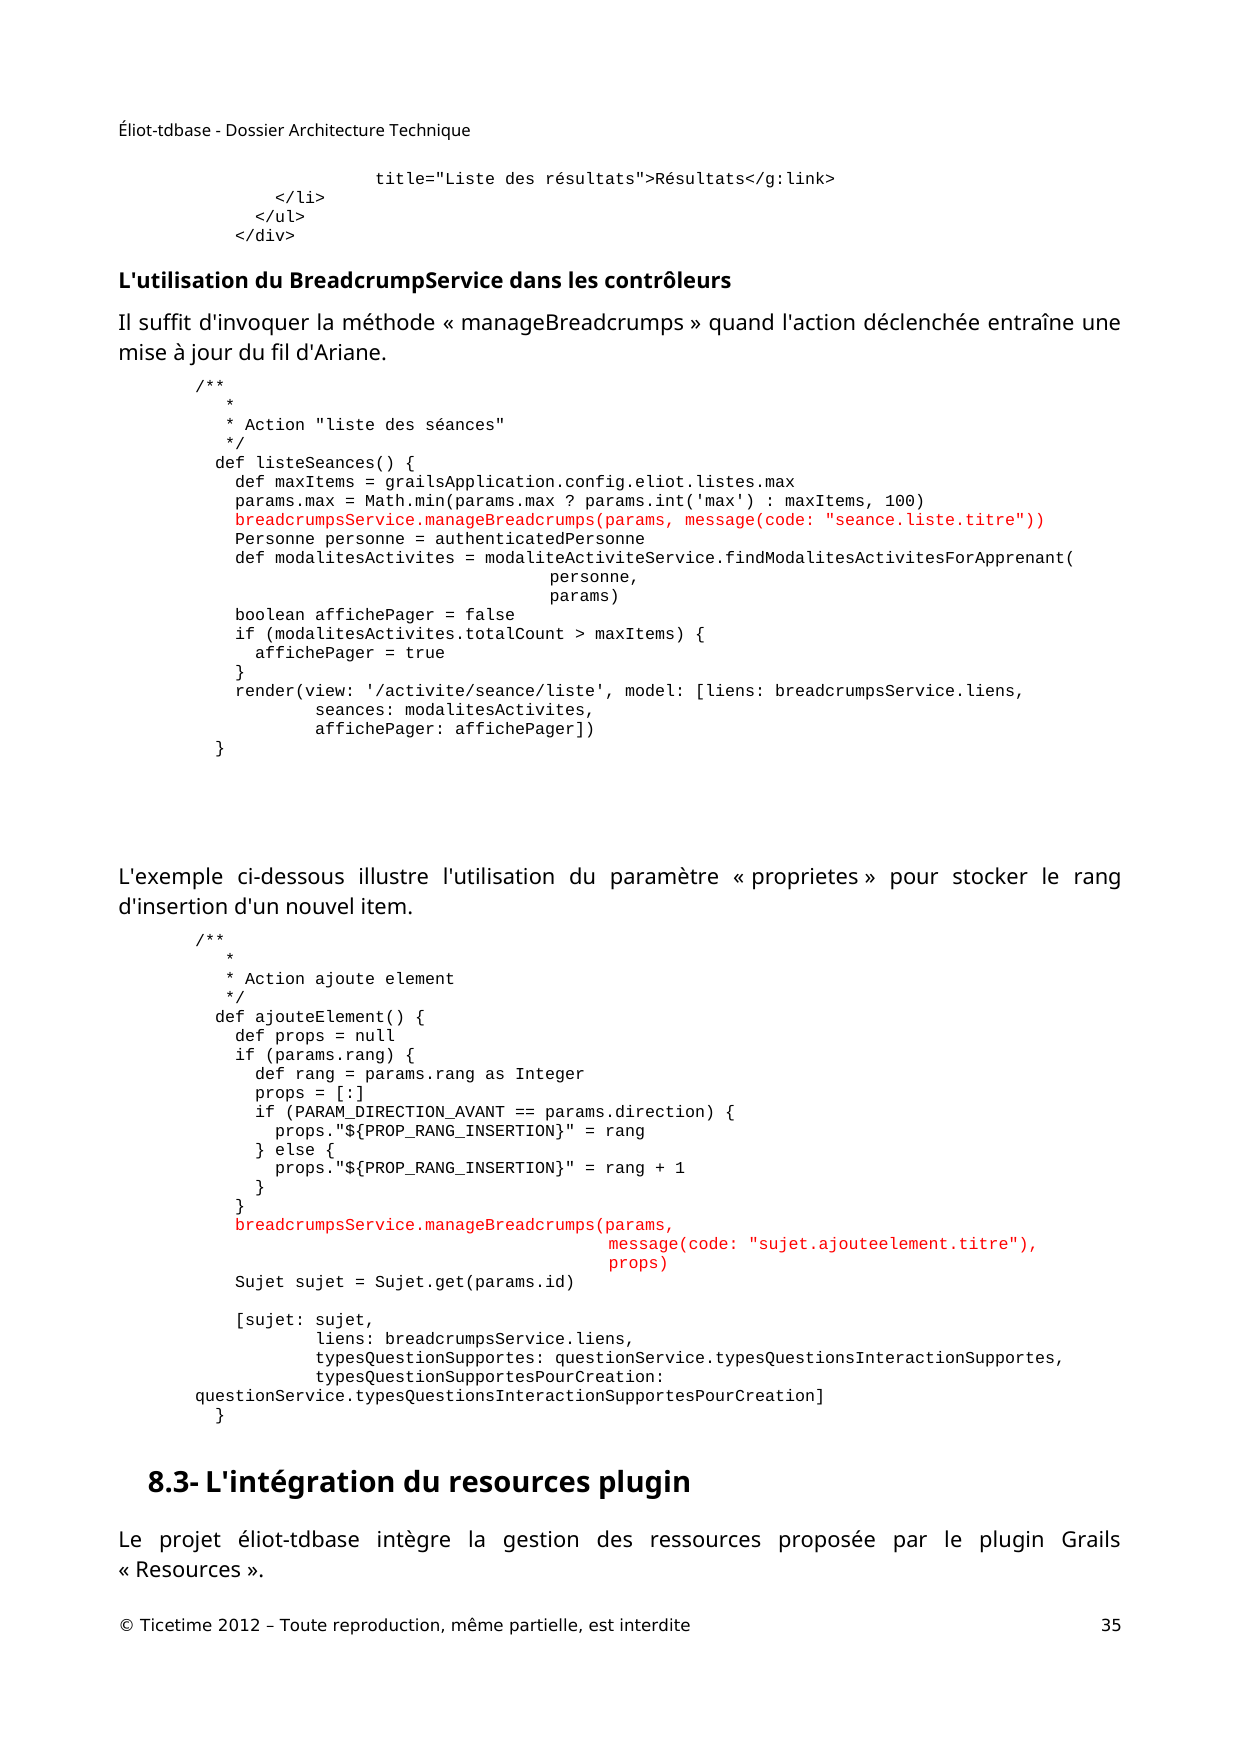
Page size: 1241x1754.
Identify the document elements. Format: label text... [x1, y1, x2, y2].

text render(view: '/activite/seance/liste', model: [liens: breadcrumpsService.liens, [195, 682, 1122, 701]
text </div> [195, 227, 1122, 246]
text </ul> [195, 208, 1122, 227]
text * [195, 951, 1122, 970]
text */ [195, 436, 1122, 455]
text } [195, 663, 1122, 682]
text */ [195, 989, 1122, 1008]
text } [195, 1406, 1122, 1425]
text Personne personne = authenticatedPersonne [195, 531, 1122, 549]
text typesQuestionSupportesPourCreation: questionService.typesQuestionsInteractionSupportesPourCreation] [195, 1368, 1122, 1406]
text def rang = params.rang as Integer [195, 1065, 1122, 1084]
text props) [195, 1255, 1122, 1274]
text L'utilisation du BreadcrumpService dans les contrôleurs [118, 265, 1122, 295]
text liens: breadcrumpsService.liens, [195, 1331, 1122, 1349]
text /** [195, 932, 1122, 951]
text * Action ajoute element [195, 970, 1122, 989]
text } [195, 1198, 1122, 1217]
text personne, params) [195, 568, 1122, 606]
text } [195, 739, 1122, 758]
text def maxItems = grailsApplication.config.eliot.listes.max [195, 474, 1122, 493]
text affichePager: affichePager]) [195, 720, 1122, 739]
text Le projet éliot-tdbase intègre la gestion des ressources proposée par le plugin Grails « Resources ». [118, 1524, 1122, 1584]
text /** [195, 379, 1122, 398]
text } [195, 1179, 1122, 1198]
text seances: modalitesActivites, [195, 701, 1122, 720]
text message(code: "sujet.ajouteelement.titre"), [195, 1236, 1122, 1255]
text def ajouteElement() { [195, 1008, 1122, 1027]
text boolean affichePager = false [195, 606, 1122, 625]
text affichePager = true [195, 644, 1122, 663]
text def props = null [195, 1027, 1122, 1046]
text title="Liste des résultats">Résultats</g:link> [195, 171, 1122, 189]
text props."${PROP_RANG_INSERTION}" = rang + 1 [195, 1160, 1122, 1179]
text </li> [195, 189, 1122, 208]
text params.max = Math.min(params.max ? params.int('max') : maxItems, 100) [195, 493, 1122, 512]
text if (modalitesActivites.totalCount > maxItems) { [195, 625, 1122, 644]
text if (PARAM_DIRECTION_AVANT == params.direction) { [195, 1103, 1122, 1122]
text props = [:] [195, 1084, 1122, 1103]
text breadcrumpsService.manageBreadcrumps(params, message(code: "seance.liste.titre")) [195, 512, 1122, 531]
text props."${PROP_RANG_INSERTION}" = rang [195, 1122, 1122, 1141]
text * Action "liste des séances" [195, 417, 1122, 436]
text } else { [195, 1141, 1122, 1160]
text def listeSeances() { [195, 455, 1122, 474]
text if (params.rang) { [195, 1046, 1122, 1065]
text [sujet: sujet, [195, 1312, 1122, 1331]
text Il suffit d'invoquer la méthode « manageBreadcrumps » quand l'action déclenchée entraîne une mise à jour du fil d'Ariane. [118, 307, 1122, 367]
subtitle L'intégration du resources plugin [118, 1461, 1122, 1501]
text breadcrumpsService.manageBreadcrumps(params, [195, 1217, 1122, 1236]
text * [195, 398, 1122, 417]
text L'exemple ci-dessous illustre l'utilisation du paramètre « proprietes » pour stocker le rang d'insertion d'un nouvel item. [118, 861, 1122, 921]
text def modalitesActivites = modaliteActiviteService.findModalitesActivitesForApprenant( [195, 549, 1122, 568]
text Sujet sujet = Sujet.get(params.id) [195, 1274, 1122, 1293]
text typesQuestionSupportes: questionService.typesQuestionsInteractionSupportes, [195, 1349, 1122, 1368]
